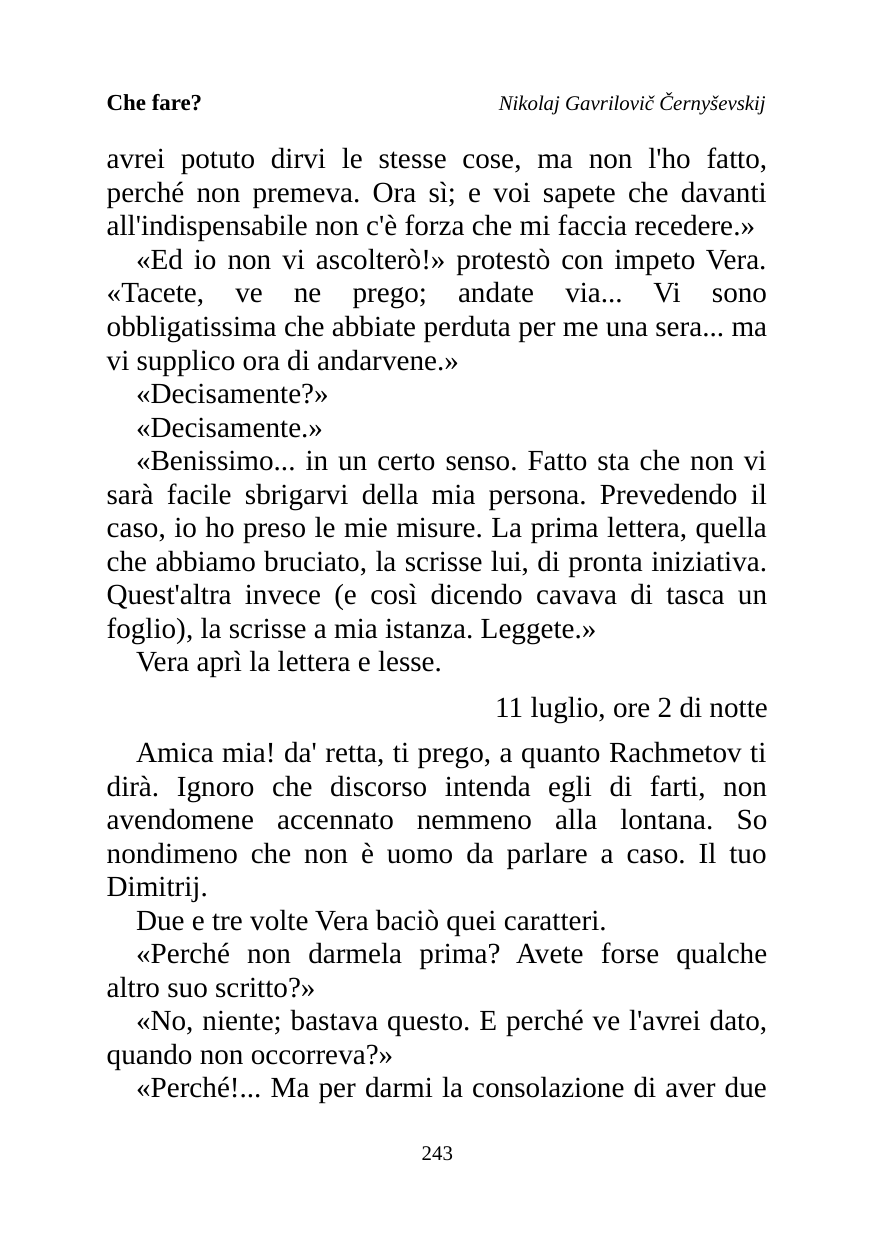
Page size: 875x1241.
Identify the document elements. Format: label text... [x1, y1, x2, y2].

text «No, niente; bastava questo. E perché ve l'avrei dato, quando non occorreva?» [106, 1003, 768, 1071]
text «Perché non darmela prima? Avete forse qualche altro suo scritto?» [106, 936, 768, 1003]
text «Benissimo... in un certo senso. Fatto sta che non vi sarà facile sbrigarvi della mia persona. Prevedendo il caso, io ho preso le mie misure. La prima lettera, quella che abbiamo bruciato, la scrisse lui, di pronta iniziativa. Quest'altra invece (e così dicendo cavava di tasca un foglio), la scrisse a mia istanza. Leggete.» [106, 443, 768, 644]
text avrei potuto dirvi le stesse cose, ma non l'ho fatto, perché non premeva. Ora sì; e voi sapete che davanti all'indispensabile non c'è forza che mi faccia recedere.» [106, 141, 768, 242]
text Amica mia! da' retta, ti prego, a quanto Rachmetov ti dirà. Ignoro che discorso intenda egli di farti, non avendomene accennato nemmeno alla lontana. So nondimeno che non è uomo da parlare a caso. Il tuo Dimitrij. [106, 735, 768, 903]
text Vera aprì la lettera e lesse. [106, 644, 768, 678]
text «Perché!... Ma per darmi la consolazione di aver due [106, 1071, 768, 1104]
text 11 luglio, ore 2 di notte [106, 690, 768, 723]
text «Decisamente?» [106, 376, 768, 410]
text «Decisamente.» [106, 410, 768, 443]
text «Ed io non vi ascolterò!» protestò con impeto Vera. «Tacete, ve ne prego; andate via... Vi sono obbligatissima che abbiate perduta per me una sera... ma vi supplico ora di andarvene.» [106, 242, 768, 376]
text Due e tre volte Vera baciò quei caratteri. [106, 903, 768, 936]
